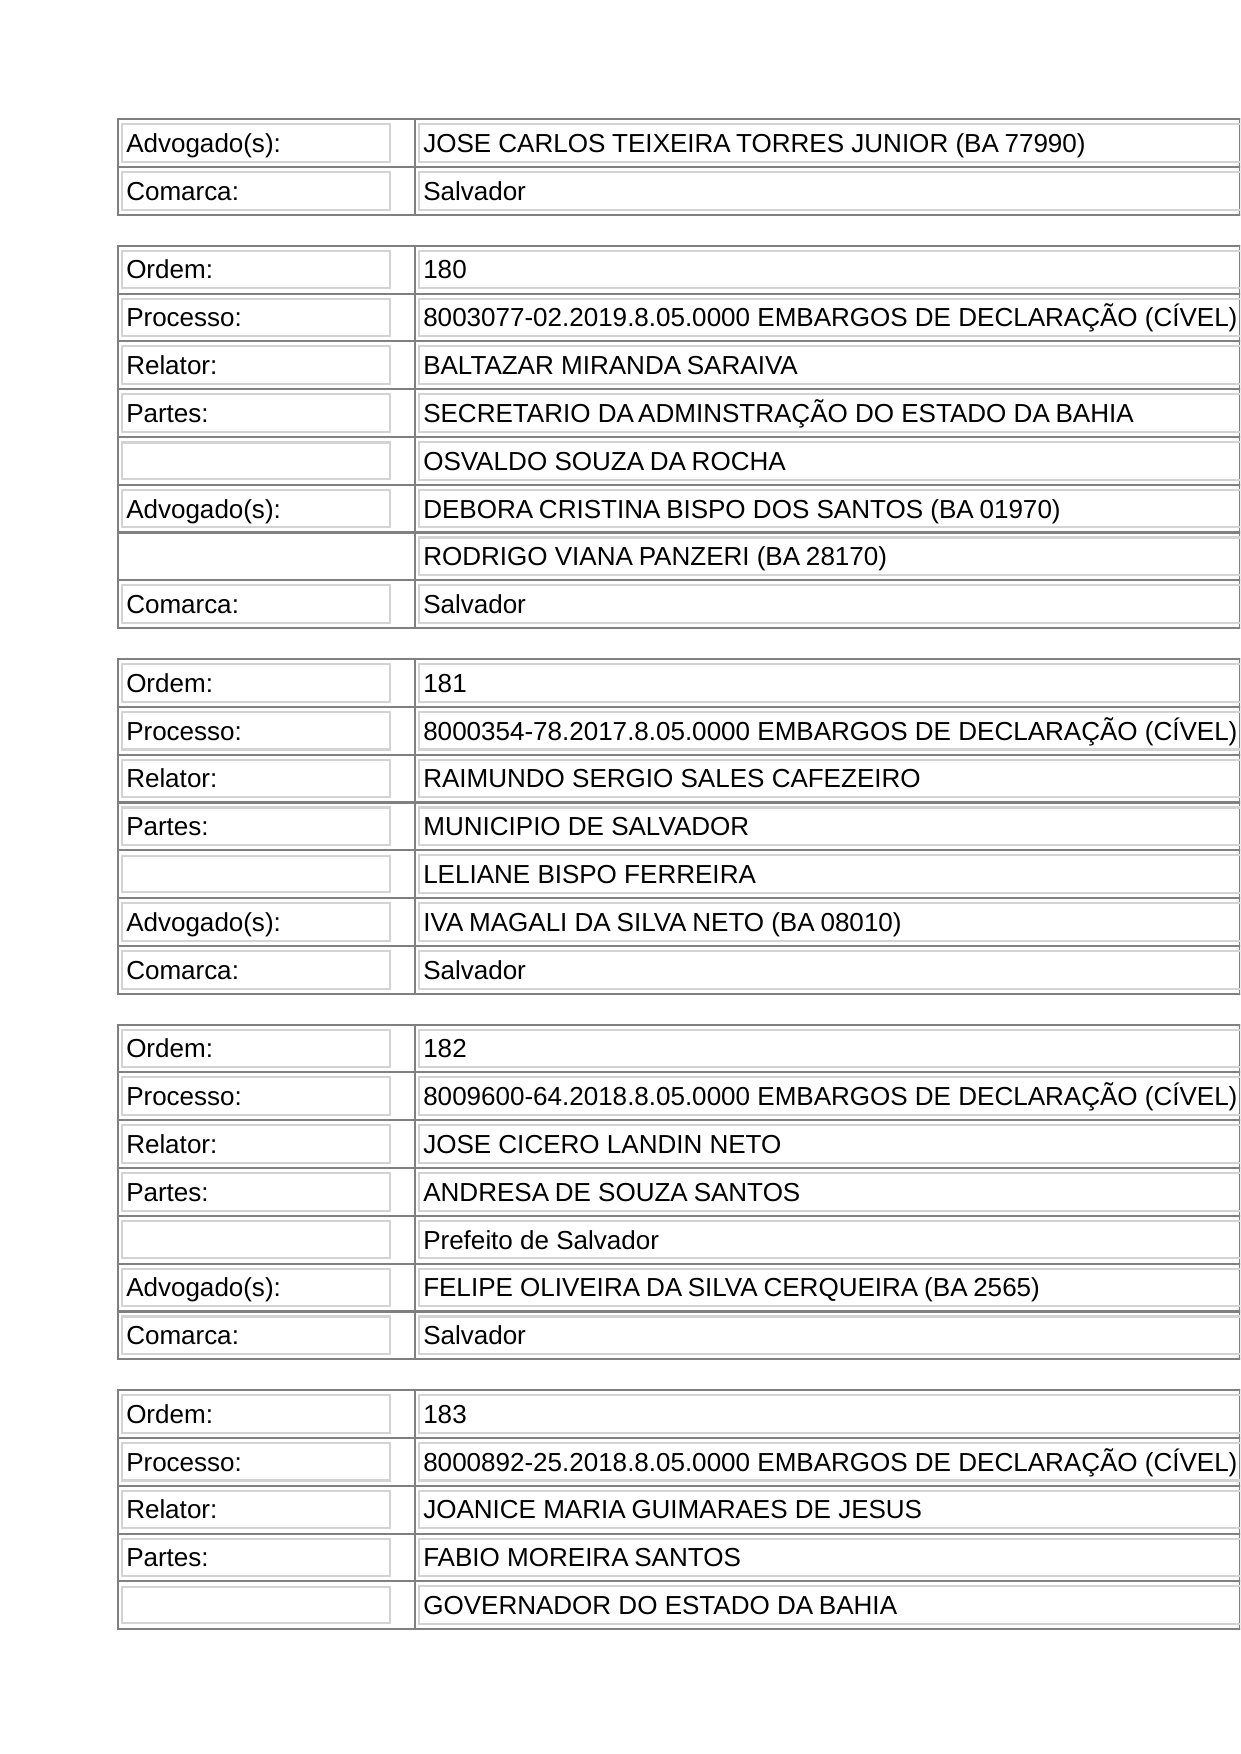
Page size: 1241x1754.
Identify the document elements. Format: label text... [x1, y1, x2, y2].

table_cell MUNICIPIO DE SALVADOR [416, 804, 1239, 849]
table_header Ordem: [119, 1026, 414, 1071]
table_cell Salvador [416, 581, 1239, 627]
table_cell FABIO MOREIRA SANTOS [416, 1535, 1239, 1580]
table_cell [119, 1582, 414, 1628]
table_cell BALTAZAR MIRANDA SARAIVA [416, 342, 1239, 388]
table_header Ordem: [119, 247, 414, 292]
table_cell Salvador [416, 947, 1239, 993]
table_cell ANDRESA DE SOUZA SANTOS [416, 1169, 1239, 1215]
table_cell Partes: [119, 1169, 414, 1215]
table_cell LELIANE BISPO FERREIRA [416, 851, 1239, 897]
table_cell Advogado(s): [119, 120, 414, 166]
table_cell Partes: [119, 390, 414, 436]
table_header 182 [416, 1026, 1239, 1071]
table_cell [119, 438, 414, 484]
table_cell OSVALDO SOUZA DA ROCHA [416, 438, 1239, 484]
table_cell Processo: [119, 1439, 414, 1484]
table_cell Relator: [119, 1121, 414, 1167]
table_cell Salvador [416, 168, 1239, 214]
table_cell [119, 851, 414, 897]
table_cell Relator: [119, 1487, 414, 1532]
table_cell Advogado(s): [119, 486, 414, 531]
table_cell 8009600-64.2018.8.05.0000 EMBARGOS DE DECLARAÇÃO (CÍVEL) [416, 1073, 1239, 1119]
table_header 181 [416, 660, 1239, 706]
table_cell JOSE CICERO LANDIN NETO [416, 1121, 1239, 1167]
table_cell JOSE CARLOS TEIXEIRA TORRES JUNIOR (BA 77990) [416, 120, 1239, 166]
table_cell Salvador [416, 1313, 1239, 1358]
table_cell FELIPE OLIVEIRA DA SILVA CERQUEIRA (BA 2565) [416, 1265, 1239, 1310]
table_cell [119, 534, 414, 579]
table_cell JOANICE MARIA GUIMARAES DE JESUS [416, 1487, 1239, 1532]
table_cell IVA MAGALI DA SILVA NETO (BA 08010) [416, 899, 1239, 945]
table_cell Comarca: [119, 168, 414, 214]
table_cell Processo: [119, 708, 414, 753]
table_cell Advogado(s): [119, 1265, 414, 1310]
table_cell Relator: [119, 756, 414, 801]
table_cell Partes: [119, 804, 414, 849]
table_cell Prefeito de Salvador [416, 1217, 1239, 1262]
table_cell 8000354-78.2017.8.05.0000 EMBARGOS DE DECLARAÇÃO (CÍVEL) [416, 708, 1239, 753]
table_cell Processo: [119, 295, 414, 340]
table_cell SECRETARIO DA ADMINSTRAÇÃO DO ESTADO DA BAHIA [416, 390, 1239, 436]
table_cell Advogado(s): [119, 899, 414, 945]
table_cell Comarca: [119, 581, 414, 627]
table_cell Processo: [119, 1073, 414, 1119]
table_header 180 [416, 247, 1239, 292]
table_header Ordem: [119, 660, 414, 706]
table_cell 8003077-02.2019.8.05.0000 EMBARGOS DE DECLARAÇÃO (CÍVEL) [416, 295, 1239, 340]
table_cell Comarca: [119, 1313, 414, 1358]
table_cell Partes: [119, 1535, 414, 1580]
table_cell Comarca: [119, 947, 414, 993]
table_header Ordem: [119, 1391, 414, 1437]
table_header 183 [416, 1391, 1239, 1437]
table_cell RAIMUNDO SERGIO SALES CAFEZEIRO [416, 756, 1239, 801]
table_cell DEBORA CRISTINA BISPO DOS SANTOS (BA 01970) [416, 486, 1239, 531]
table_cell [119, 1217, 414, 1262]
table_cell GOVERNADOR DO ESTADO DA BAHIA [416, 1582, 1239, 1628]
table_cell Relator: [119, 342, 414, 388]
table_cell RODRIGO VIANA PANZERI (BA 28170) [416, 534, 1239, 579]
table_cell 8000892-25.2018.8.05.0000 EMBARGOS DE DECLARAÇÃO (CÍVEL) [416, 1439, 1239, 1484]
